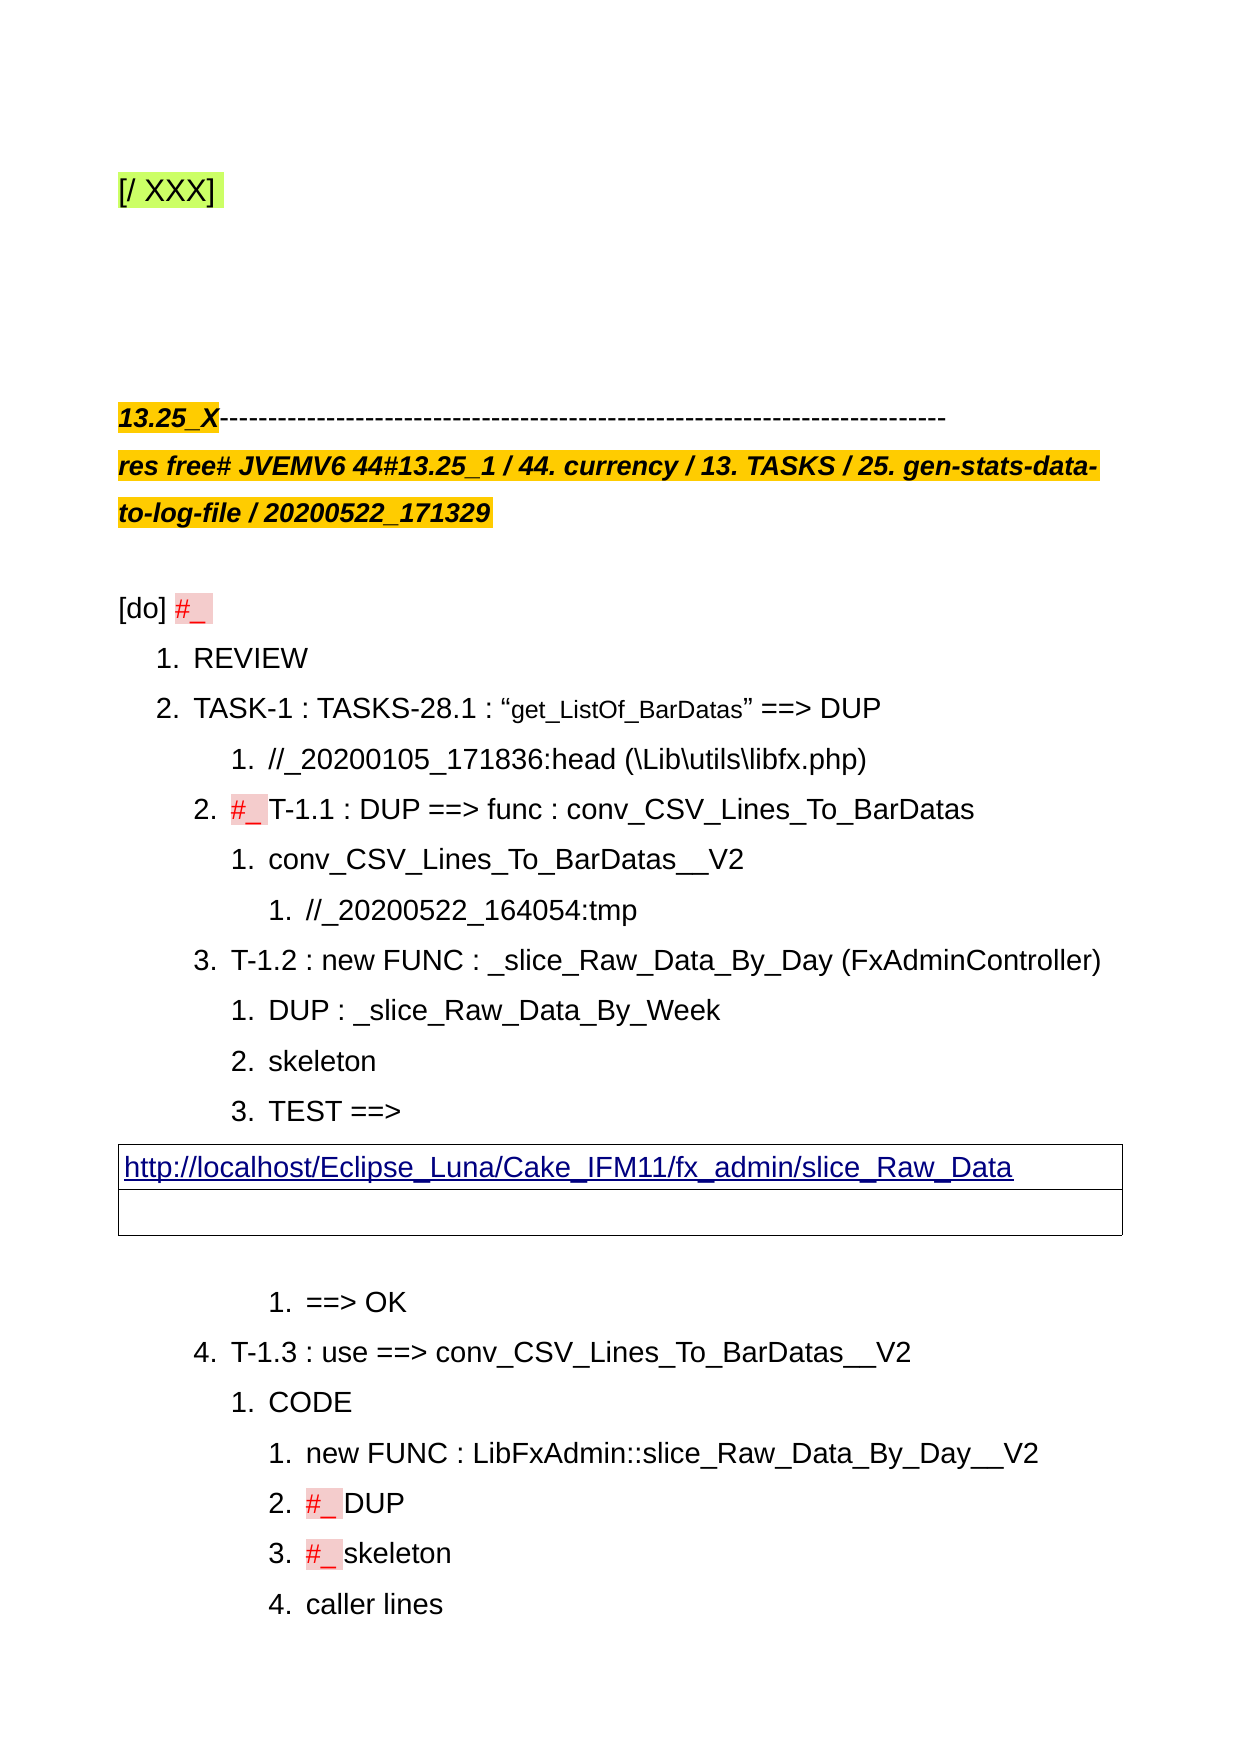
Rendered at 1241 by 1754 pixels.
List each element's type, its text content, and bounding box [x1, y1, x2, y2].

text [do] #_ [118, 591, 1122, 624]
list caller lines [268, 1587, 1122, 1620]
list DUP : _slice_Raw_Data_By_Week [231, 993, 1122, 1027]
list #_ DUP [268, 1486, 1122, 1520]
list T-1.3 : use ==> conv_CSV_Lines_To_BarDatas__V2 [193, 1335, 1122, 1369]
table_header http://localhost/Eclipse_Luna/Cake_IFM11/fx_admin/slice_Raw_Data [119, 1145, 1122, 1189]
list TEST ==> [231, 1094, 1122, 1127]
list //_20200522_164054:tmp [268, 893, 1122, 926]
table_cell [119, 1190, 1122, 1234]
list skeleton [231, 1044, 1122, 1077]
list T-1.2 : new FUNC : _slice_Raw_Data_By_Day (FxAdminController) [193, 943, 1122, 977]
list TASK-1 : TASKS-28.1 : “get_ListOf_BarDatas” ==> DUP [156, 691, 1122, 725]
list new FUNC : LibFxAdmin::slice_Raw_Data_By_Day__V2 [268, 1436, 1122, 1469]
list CODE [231, 1386, 1122, 1419]
list #_ T-1.1 : DUP ==> func : conv_CSV_Lines_To_BarDatas [193, 792, 1122, 826]
list REVIEW [156, 641, 1122, 675]
text 13.25_X--------------------------------------------------------------------------- [118, 400, 1122, 433]
text [/ XXX] [118, 118, 1122, 208]
list conv_CSV_Lines_To_BarDatas__V2 [231, 842, 1122, 876]
list #_ skeleton [268, 1536, 1122, 1570]
list //_20200105_171836:head (\Lib\utils\libfx.php) [231, 742, 1122, 775]
list ==> OK [268, 1285, 1122, 1318]
text res free# JVEMV6 44#13.25_1 / 44. currency / 13. TASKS / 25. gen-stats-data-to-log-file / 20200522_171329 [118, 450, 1122, 528]
